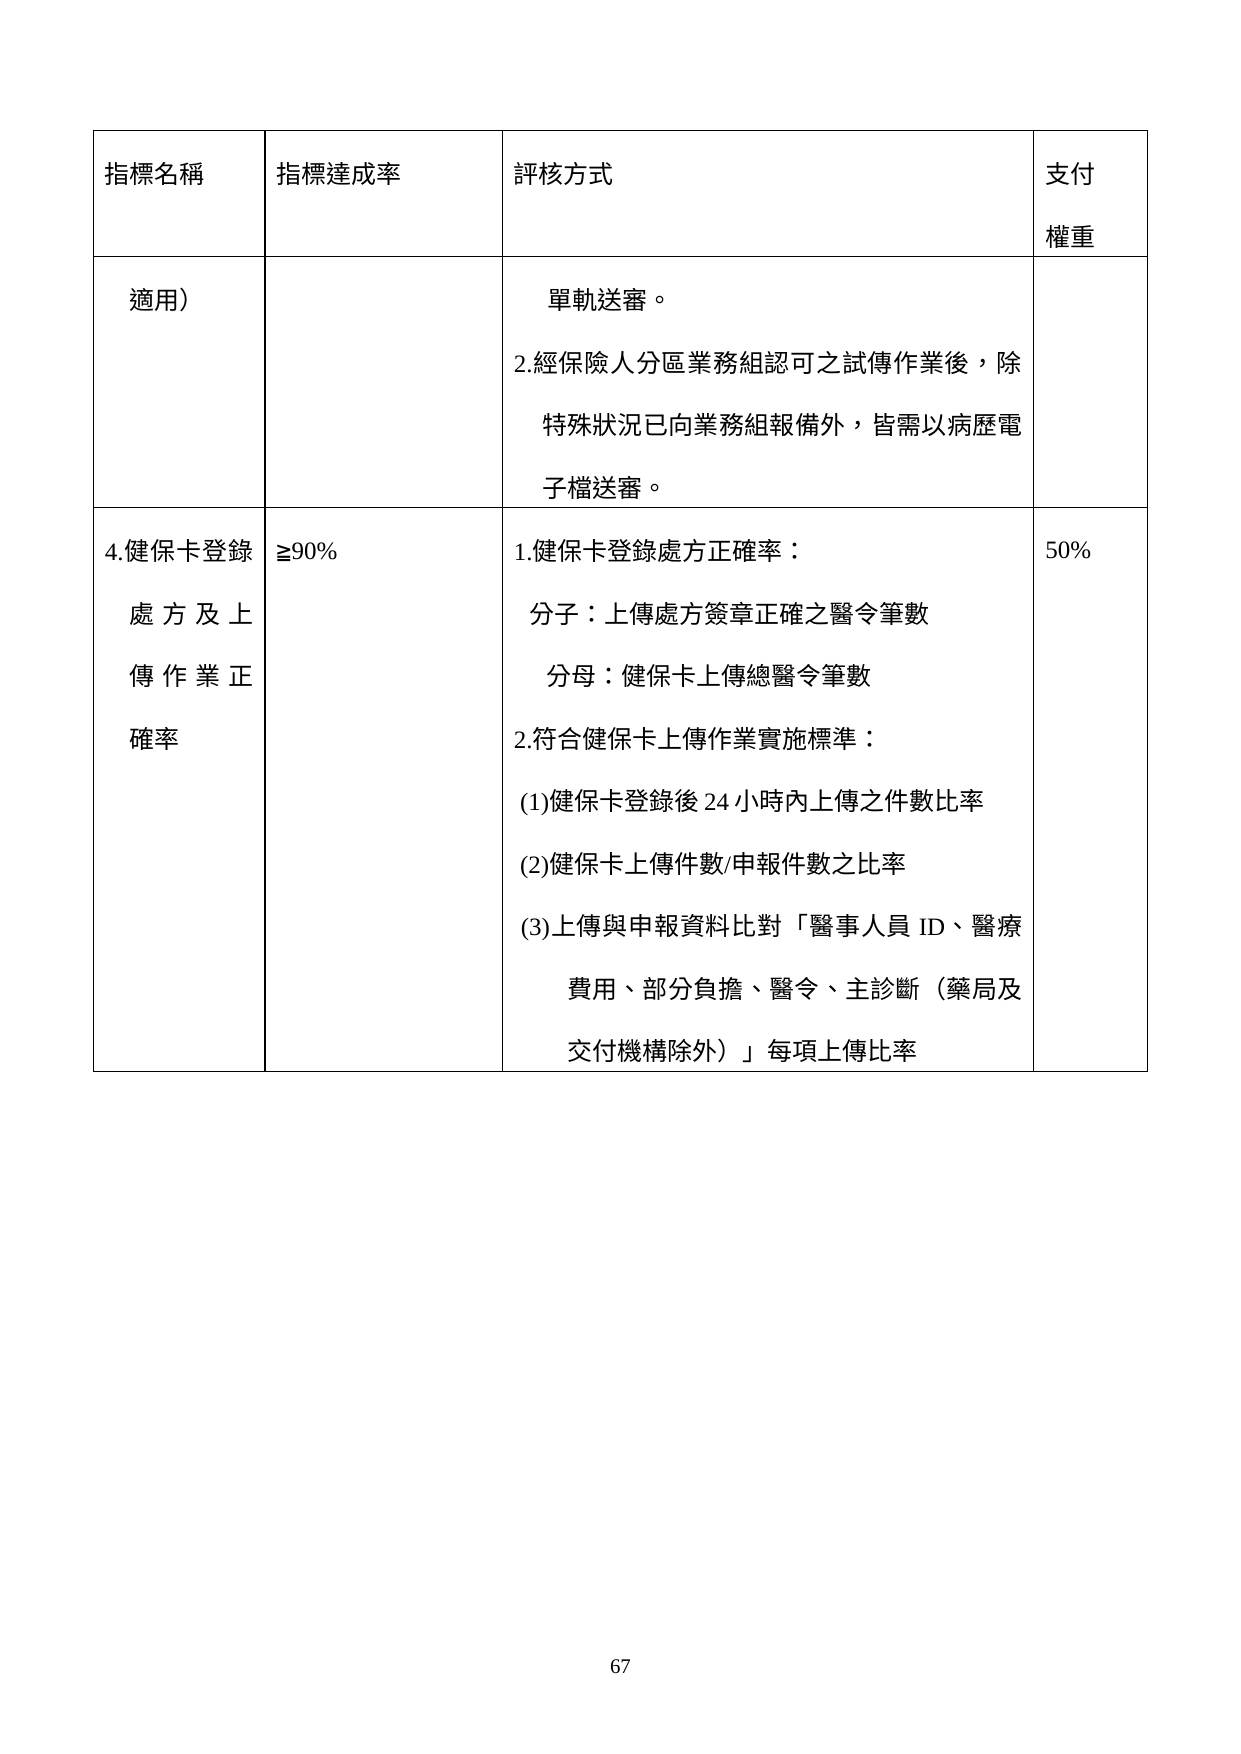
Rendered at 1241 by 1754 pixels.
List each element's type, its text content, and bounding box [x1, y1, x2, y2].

table_header 指標達成率 [266, 131, 502, 256]
table_header 評核方式 [503, 131, 1033, 256]
table_cell 4.健保卡登錄處方及上傳作業正確率 [94, 508, 264, 1071]
table_header 指標名稱 [94, 131, 264, 256]
table_cell [266, 257, 502, 507]
table_cell ≧90% [266, 508, 502, 1071]
table_cell 50% [1034, 508, 1147, 1071]
table_header 支付 權重 [1034, 131, 1147, 256]
table_cell 1.健保卡登錄處方正確率： 分子：上傳處方簽章正確之醫令筆數 分母：健保卡上傳總醫令筆數 2.符合健保卡上傳作業實施標準： (1)健保卡登錄後24小時內上傳之件數比率 (2)健保卡上傳件數/申報件數之比率 (3)上傳與申報資料比對「醫事人員ID、醫療費用、部分負擔、醫令、主診斷（藥局及交付機構除外）」每項上傳比率 [503, 508, 1033, 1071]
table_cell 適用） [94, 257, 264, 507]
table_cell 單軌送審。 2.經保險人分區業務組認可之試傳作業後，除特殊狀況已向業務組報備外，皆需以病歷電子檔送審。 [503, 257, 1033, 507]
table_cell [1034, 257, 1147, 507]
